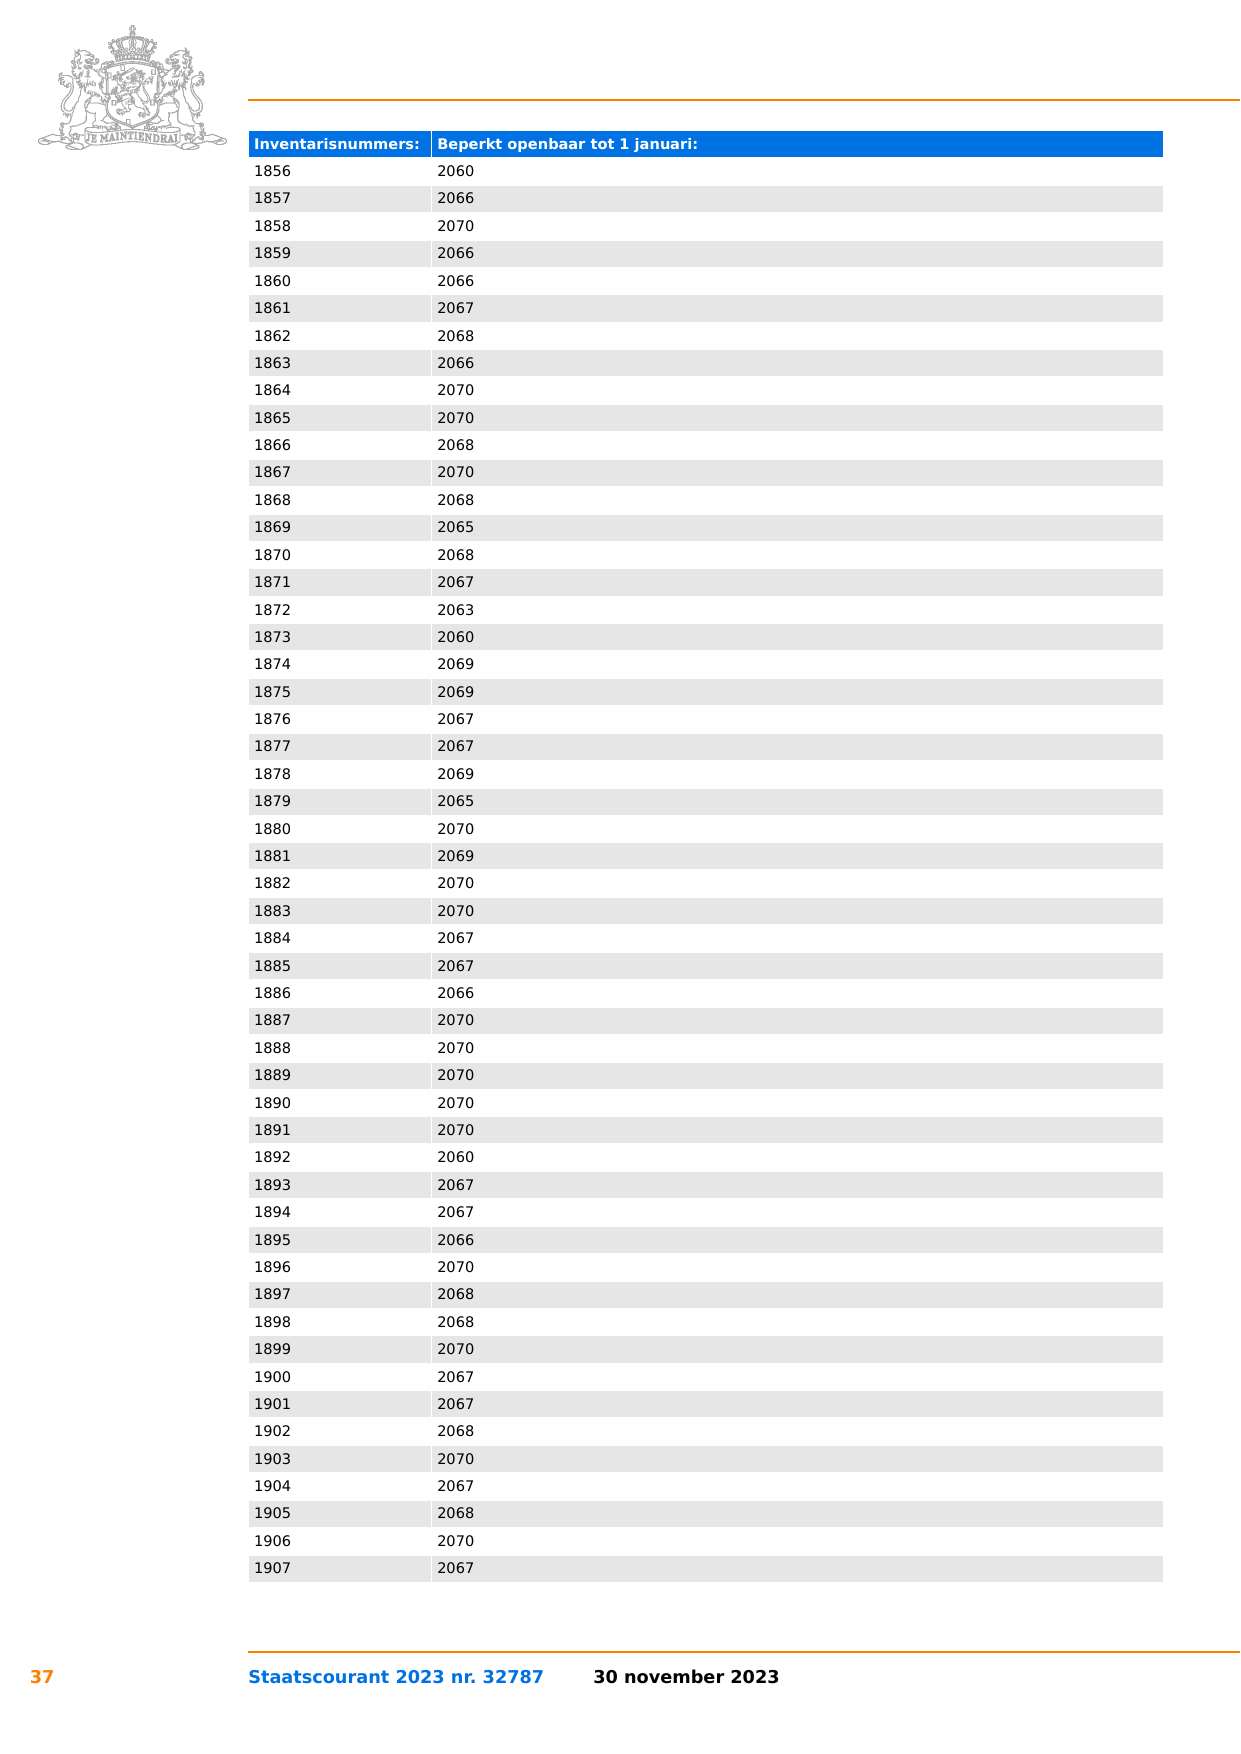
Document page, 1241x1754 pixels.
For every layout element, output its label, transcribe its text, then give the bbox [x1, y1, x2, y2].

table_cell 1888 [249, 1035, 431, 1061]
table_cell 2070 [432, 1008, 1163, 1034]
table_cell 2067 [432, 925, 1163, 952]
table_cell 1901 [249, 1391, 431, 1417]
table_cell 1868 [249, 487, 431, 513]
table_cell 1904 [249, 1473, 431, 1500]
table_cell 2067 [432, 706, 1163, 733]
table_cell 2067 [432, 1364, 1163, 1390]
picture [38, 25, 227, 150]
table_cell 1887 [249, 1008, 431, 1034]
table_cell 2067 [432, 295, 1163, 322]
table_cell 1880 [249, 816, 431, 842]
table_cell 2070 [432, 1446, 1163, 1472]
table_cell 2068 [432, 1419, 1163, 1445]
table_cell 1877 [249, 734, 431, 760]
table_cell 1869 [249, 515, 431, 541]
table_cell 1885 [249, 953, 431, 979]
table_cell 2070 [432, 1090, 1163, 1116]
table_cell 1861 [249, 295, 431, 322]
table_cell 2069 [432, 843, 1163, 869]
table_cell 1866 [249, 432, 431, 459]
table_cell 2066 [432, 268, 1163, 294]
table_cell 1890 [249, 1090, 431, 1116]
table_cell 1884 [249, 925, 431, 952]
table_cell 2065 [432, 515, 1163, 541]
table_cell 2066 [432, 241, 1163, 267]
table_cell 2070 [432, 405, 1163, 431]
table_cell 2066 [432, 1227, 1163, 1253]
table_cell 1893 [249, 1172, 431, 1198]
table_cell 2069 [432, 679, 1163, 705]
table_cell 2070 [432, 1035, 1163, 1061]
table_cell 1894 [249, 1199, 431, 1226]
table_cell 1903 [249, 1446, 431, 1472]
table_cell 1881 [249, 843, 431, 869]
table_cell 1896 [249, 1254, 431, 1281]
table_cell 1857 [249, 186, 431, 212]
table_cell 1860 [249, 268, 431, 294]
table_cell 2070 [432, 460, 1163, 486]
table_cell 2066 [432, 350, 1163, 376]
table_cell 1905 [249, 1501, 431, 1527]
table_cell 2068 [432, 542, 1163, 568]
table_cell 1898 [249, 1309, 431, 1335]
table_cell 1907 [249, 1556, 431, 1582]
table_cell 1883 [249, 898, 431, 924]
table_cell 1902 [249, 1419, 431, 1445]
table_cell 1906 [249, 1528, 431, 1554]
table_cell 1872 [249, 597, 431, 623]
table_cell 2067 [432, 734, 1163, 760]
table_cell 1873 [249, 624, 431, 650]
table_cell 2066 [432, 980, 1163, 1007]
table_cell 2070 [432, 1528, 1163, 1554]
table_cell 2067 [432, 1172, 1163, 1198]
table_cell 1889 [249, 1063, 431, 1089]
table_cell 2068 [432, 1282, 1163, 1308]
table_cell 2070 [432, 816, 1163, 842]
table_header Inventarisnummers: [249, 131, 431, 157]
table_cell 2068 [432, 323, 1163, 349]
table_cell 2070 [432, 378, 1163, 404]
table_cell 2068 [432, 1501, 1163, 1527]
table_cell 2068 [432, 1309, 1163, 1335]
table_cell 1892 [249, 1145, 431, 1171]
table_cell 2070 [432, 871, 1163, 897]
table_cell 1870 [249, 542, 431, 568]
table_cell 2069 [432, 761, 1163, 787]
table_cell 2067 [432, 569, 1163, 596]
table_cell 2070 [432, 1063, 1163, 1089]
table_cell 2060 [432, 1145, 1163, 1171]
table_cell 1858 [249, 213, 431, 239]
table_cell 2070 [432, 898, 1163, 924]
table_cell 1878 [249, 761, 431, 787]
table_cell 2067 [432, 1199, 1163, 1226]
table_header Beperkt openbaar tot 1 januari: [432, 131, 1163, 157]
table_cell 2063 [432, 597, 1163, 623]
table_cell 1891 [249, 1117, 431, 1143]
table_cell 1867 [249, 460, 431, 486]
table_cell 1856 [249, 158, 431, 185]
table_cell 2070 [432, 213, 1163, 239]
table_cell 2070 [432, 1336, 1163, 1363]
table_cell 1895 [249, 1227, 431, 1253]
table_cell 2065 [432, 789, 1163, 815]
table_cell 1897 [249, 1282, 431, 1308]
table_cell 1876 [249, 706, 431, 733]
table_cell 1875 [249, 679, 431, 705]
table_cell 2068 [432, 487, 1163, 513]
table_cell 1859 [249, 241, 431, 267]
table_cell 2068 [432, 432, 1163, 459]
table_cell 1864 [249, 378, 431, 404]
table_cell 2070 [432, 1254, 1163, 1281]
table_cell 2060 [432, 624, 1163, 650]
table_cell 2070 [432, 1117, 1163, 1143]
table_cell 2067 [432, 1473, 1163, 1500]
table_cell 2067 [432, 1556, 1163, 1582]
table_cell 1882 [249, 871, 431, 897]
table_cell 2066 [432, 186, 1163, 212]
table_cell 1900 [249, 1364, 431, 1390]
table_cell 1874 [249, 651, 431, 678]
table_cell 2067 [432, 1391, 1163, 1417]
table_cell 1865 [249, 405, 431, 431]
table_cell 1879 [249, 789, 431, 815]
table_cell 1886 [249, 980, 431, 1007]
table_cell 1863 [249, 350, 431, 376]
table_cell 2069 [432, 651, 1163, 678]
table_cell 1899 [249, 1336, 431, 1363]
table_cell 2067 [432, 953, 1163, 979]
table_cell 2060 [432, 158, 1163, 185]
table_cell 1862 [249, 323, 431, 349]
table_cell 1871 [249, 569, 431, 596]
